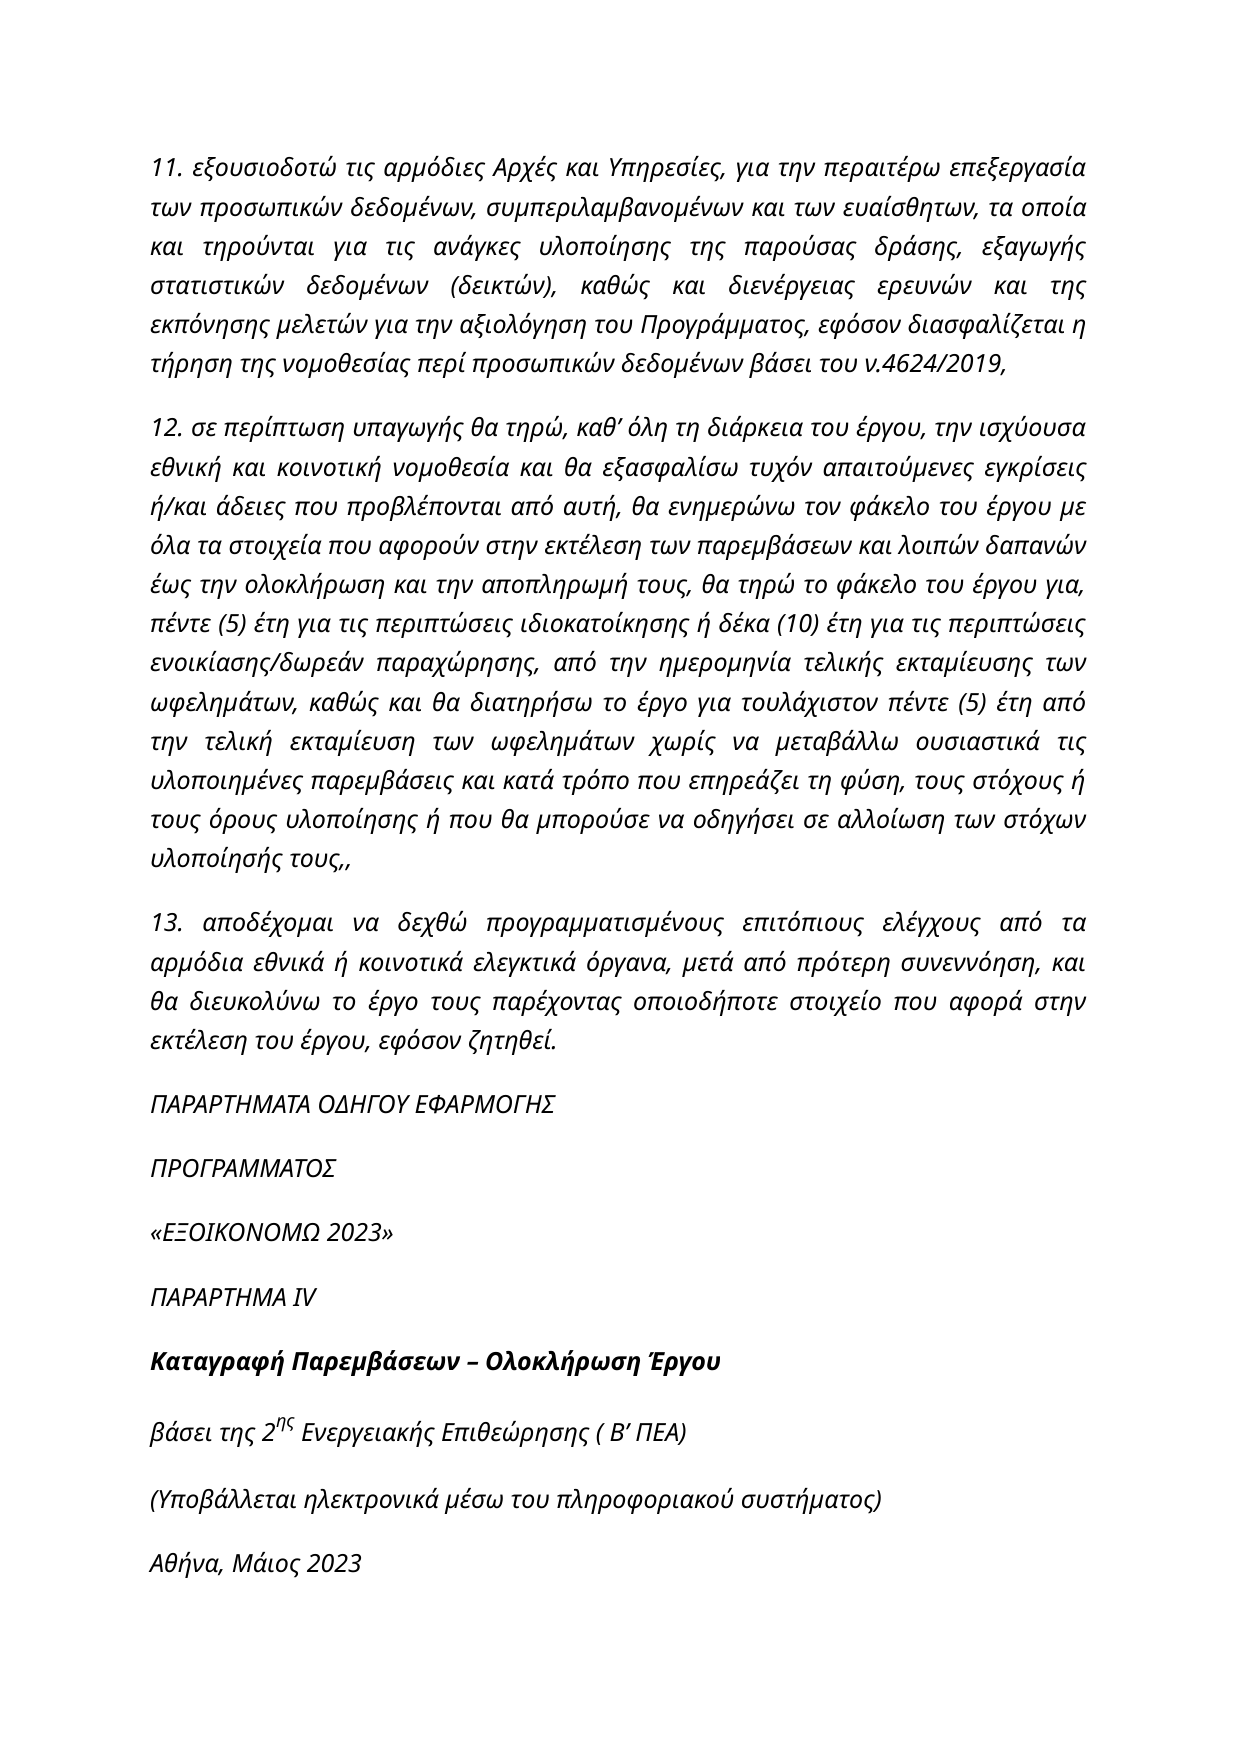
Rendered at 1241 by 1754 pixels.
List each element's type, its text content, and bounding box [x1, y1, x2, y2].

text ΠΑΡΑΡΤΗΜΑΤΑ ΟΔΗΓΟΥ ΕΦΑΡΜΟΓΗΣ [150, 1087, 1090, 1121]
text ΠΡΟΓΡΑΜΜΑΤΟΣ [150, 1151, 1090, 1185]
text ΠΑΡΑΡΤΗΜΑ IV [150, 1279, 1090, 1313]
text Αθήνα, Μάιος 2023 [150, 1546, 1090, 1580]
text Καταγραφή Παρεμβάσεων – Ολοκλήρωση Έργου [150, 1343, 1090, 1377]
text 12. σε περίπτωση υπαγωγής θα τηρώ, καθ’ όλη τη διάρκεια του έργου, την ισχύουσα εθνική και κοινοτική νομοθεσία και θα εξασφαλίσω τυχόν απαιτούμενες εγκρίσεις ή/και άδειες που προβλέπονται από αυτή, θα ενημερώνω τον φάκελο του έργου με όλα τα στοιχεία που αφορούν στην εκτέλεση των παρεμβάσεων και λοιπών δαπανών έως την ολοκλήρωση και την αποπληρωμή τους, θα τηρώ το φάκελο του έργου για, πέντε (5) έτη για τις περιπτώσεις ιδιοκατοίκησης ή δέκα (10) έτη για τις περιπτώσεις ενοικίασης/δωρεάν παραχώρησης, από την ημερομηνία τελικής εκταμίευσης των ωφελημάτων, καθώς και θα διατηρήσω το έργο για τουλάχιστον πέντε (5) έτη από την τελική εκταμίευση των ωφελημάτων χωρίς να μεταβάλλω ουσιαστικά τις υλοποιημένες παρεμβάσεις και κατά τρόπο που επηρεάζει τη φύση, τους στόχους ή τους όρους υλοποίησης ή που θα μπορούσε να οδηγήσει σε αλλοίωση των στόχων υλοποίησής τους,, [150, 410, 1090, 875]
text 11. εξουσιοδοτώ τις αρμόδιες Αρχές και Υπηρεσίες, για την περαιτέρω επεξεργασία των προσωπικών δεδομένων, συμπεριλαμβανομένων και των ευαίσθητων, τα οποία και τηρούνται για τις ανάγκες υλοποίησης της παρούσας δράσης, εξαγωγής στατιστικών δεδομένων (δεικτών), καθώς και διενέργειας ερευνών και της εκπόνησης μελετών για την αξιολόγηση του Προγράμματος, εφόσον διασφαλίζεται η τήρηση της νομοθεσίας περί προσωπικών δεδομένων βάσει του ν.4624/2019, [150, 150, 1090, 380]
text 13. αποδέχομαι να δεχθώ προγραμματισμένους επιτόπιους ελέγχους από τα αρμόδια εθνικά ή κοινοτικά ελεγκτικά όργανα, μετά από πρότερη συνεννόηση, και θα διευκολύνω το έργο τους παρέχοντας οποιοδήποτε στοιχείο που αφορά στην εκτέλεση του έργου, εφόσον ζητηθεί. [150, 905, 1090, 1057]
text «ΕΞΟΙΚΟΝΟΜΩ 2023» [150, 1215, 1090, 1249]
text βάσει της 2ης Ενεργειακής Επιθεώρησης ( B’ ΠΕΑ) [150, 1407, 1090, 1450]
text (Υποβάλλεται ηλεκτρονικά μέσω του πληροφοριακού συστήματος) [150, 1481, 1090, 1516]
